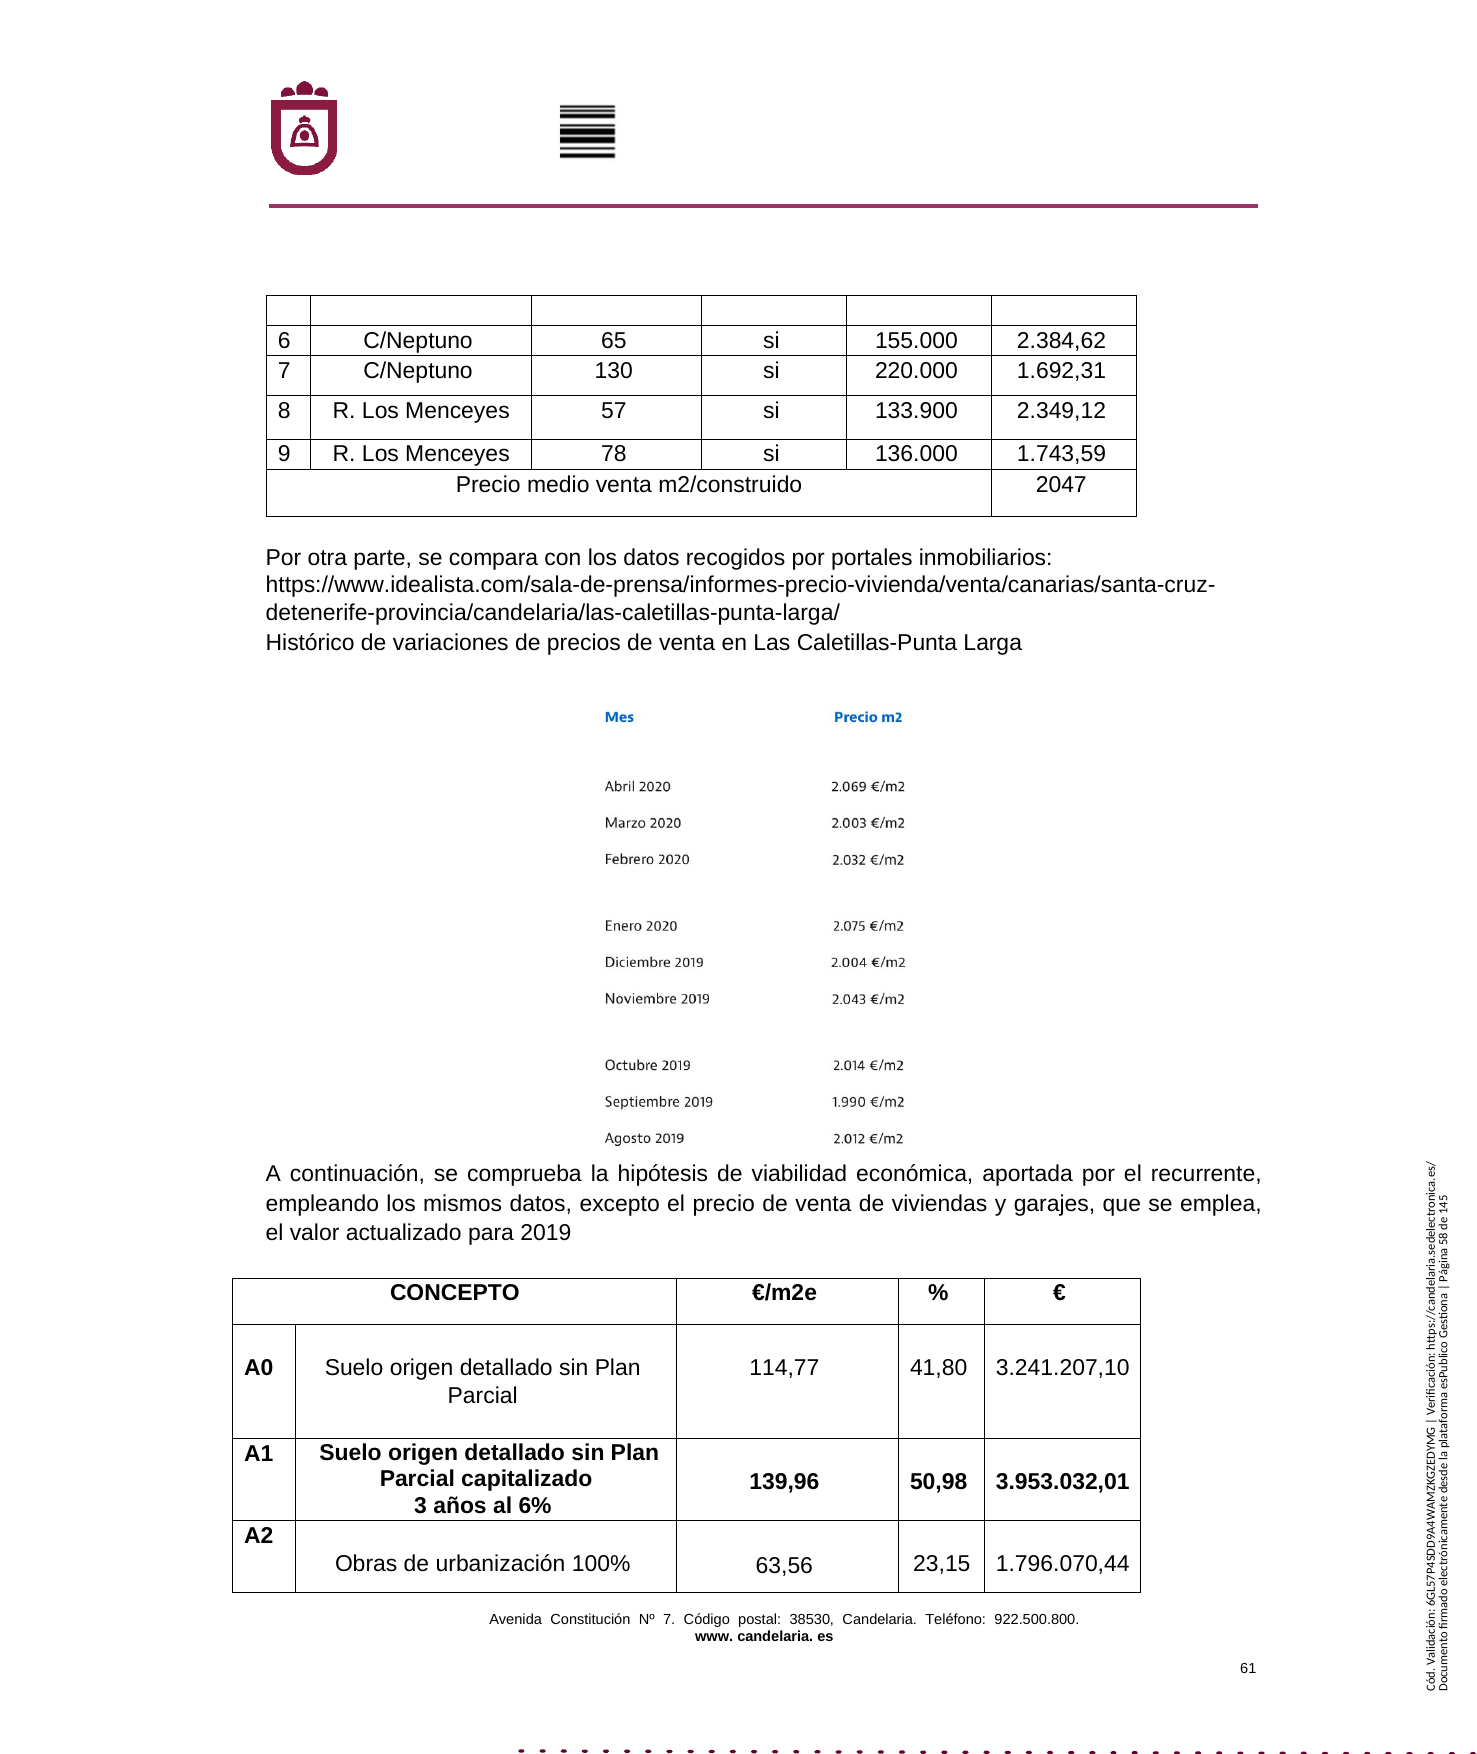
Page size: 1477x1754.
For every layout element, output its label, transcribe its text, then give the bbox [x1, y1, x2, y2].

table_cell C/Neptuno [311, 326, 531, 355]
table_cell 6 [267, 326, 310, 355]
table_header % [899, 1279, 984, 1324]
table_header [992, 296, 1136, 325]
table_cell 2.349,12 [992, 396, 1136, 438]
table_cell Precio medio venta m2/construido [310, 470, 847, 516]
table_cell 1.692,31 [992, 356, 1136, 395]
table_cell 220.000 [847, 356, 991, 395]
table_cell si [702, 356, 846, 395]
table_cell 3.241.207,10 [985, 1325, 1140, 1438]
table_cell Obras de urbanización 100% [296, 1521, 676, 1592]
table_header [532, 296, 701, 325]
table_cell 23,15 [899, 1521, 984, 1592]
table_cell si [702, 326, 846, 355]
table_cell C/Neptuno [311, 356, 531, 395]
table_header [267, 296, 310, 325]
table_cell 130 [532, 356, 701, 395]
table_header [702, 296, 846, 325]
table_cell Suelo origen detallado sin Plan Parcial [296, 1325, 676, 1438]
table_header €/m2e [677, 1279, 898, 1324]
table_cell 114,77 [677, 1325, 898, 1438]
table_header [233, 1279, 295, 1324]
table_cell [847, 470, 991, 516]
table_cell A1 [233, 1439, 295, 1520]
table_header [847, 296, 991, 325]
table_cell 2.384,62 [992, 326, 1136, 355]
text A continuación, se comprueba la hipótesis de viabilidad económica, aportada por el recurrente, empleando los mismos datos, excepto el precio de venta de viviendas y garajes, que se emplea, el valor actualizado para 2019 [265, 1160, 1263, 1246]
table_cell [267, 470, 310, 516]
table_cell R. Los Menceyes [311, 396, 531, 438]
table_cell 9 [267, 440, 310, 469]
table_cell 133.900 [847, 396, 991, 438]
table_cell 7 [267, 356, 310, 395]
table_cell si [702, 440, 846, 469]
table_cell A0 [233, 1325, 295, 1438]
table_cell R. Los Menceyes [311, 440, 531, 469]
table_cell 41,80 [899, 1325, 984, 1438]
table_cell A2 [233, 1521, 295, 1592]
table_header [311, 296, 531, 325]
table_cell 65 [532, 326, 701, 355]
text Histórico de variaciones de precios de venta en Las Caletillas-Punta Larga [265, 629, 1263, 655]
text Por otra parte, se compara con los datos recogidos por portales inmobiliarios: https://www.idealista.com/sala-de-prensa/informes-precio-vivienda/venta/canarias/santa-cruz-detenerife-provincia/candelaria/las-caletillas-punta-larga/ [265, 545, 1270, 626]
table_cell 3.953.032,01 [985, 1439, 1140, 1520]
table_cell 1.743,59 [992, 440, 1136, 469]
table_cell 8 [267, 396, 310, 438]
table_cell 136.000 [847, 440, 991, 469]
table_cell 155.000 [847, 326, 991, 355]
table_header € [985, 1279, 1140, 1324]
table_cell 63,56 [677, 1521, 898, 1592]
table_header CONCEPTO [295, 1279, 676, 1324]
table_cell si [702, 396, 846, 438]
table_cell 2047 [992, 470, 1136, 516]
table_cell 139,96 [677, 1439, 898, 1520]
table_cell 57 [532, 396, 701, 438]
table_cell 78 [532, 440, 701, 469]
table_cell Suelo origen detallado sin Plan Parcial capitalizado 3 años al 6% [296, 1439, 676, 1520]
table_cell 50,98 [899, 1439, 984, 1520]
table_cell 1.796.070,44 [985, 1521, 1140, 1592]
